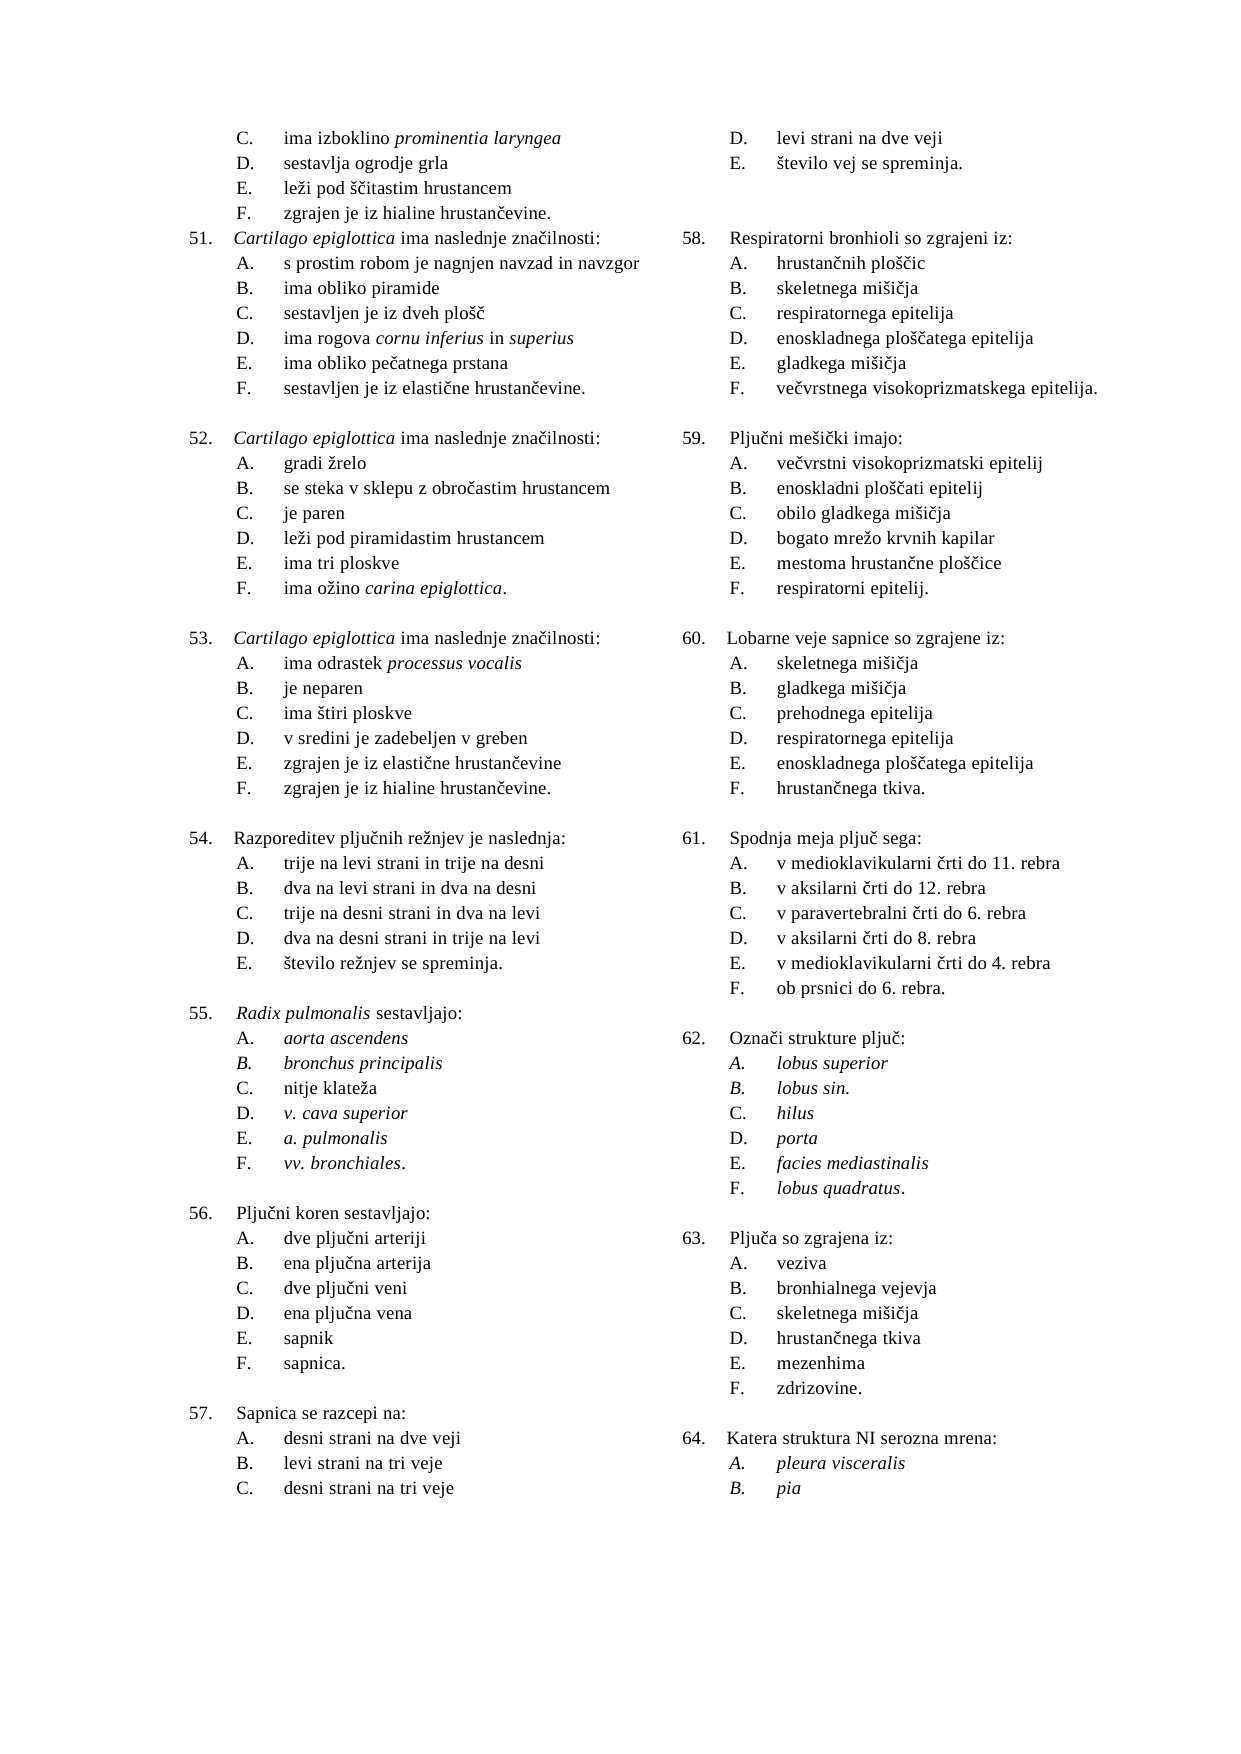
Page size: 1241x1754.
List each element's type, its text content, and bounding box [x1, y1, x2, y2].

list gladkega mišičja [729, 674, 1140, 699]
text E. mestoma hrustančne ploščice [682, 549, 1140, 574]
list gradi žrelo [236, 449, 647, 474]
list ima odrastek processus vocalis [236, 649, 647, 674]
list skeletnega mišičja [729, 1299, 1140, 1324]
text 63. Pljuča so zgrajena iz: [682, 1224, 1140, 1249]
list hilus [729, 1099, 1140, 1124]
text F. hrustančnega tkiva. [682, 774, 1140, 799]
text D. hrustančnega tkiva [729, 1324, 1140, 1349]
text F. večvrstnega visokoprizmatskega epitelija. [729, 374, 1140, 399]
list je neparen [236, 674, 647, 699]
list prehodnega epitelija [729, 699, 1140, 724]
list dve pljučni arteriji [236, 1224, 647, 1249]
list dva na levi strani in dva na desni [236, 874, 647, 899]
list ima obliko piramide [236, 274, 647, 299]
text E. sapnik [189, 1324, 647, 1349]
text E. a. pulmonalis [189, 1124, 647, 1149]
text 64. Katera struktura NI serozna mrena: [682, 1424, 1140, 1449]
text 58. Respiratorni bronhioli so zgrajeni iz: [682, 224, 1140, 249]
list je paren [236, 499, 647, 524]
text E. facies mediastinalis [682, 1149, 1140, 1174]
text E. ima obliko pečatnega prstana [189, 349, 647, 374]
text D. ima rogova cornu inferius in superius [236, 324, 647, 349]
text D. v aksilarni črti do 8. rebra [729, 924, 1140, 949]
text 52. Cartilago epiglottica ima naslednje značilnosti: [189, 424, 647, 449]
list ima štiri ploskve [236, 699, 647, 724]
text 59. Pljučni mešički imajo: [682, 424, 1140, 449]
list dve pljučni veni [236, 1274, 647, 1299]
text D. v. cava superior [236, 1099, 647, 1124]
list s prostim robom je nagnjen navzad in navzgor [236, 249, 647, 274]
list veziva [729, 1249, 1140, 1274]
list ena pljučna arterija [236, 1249, 647, 1274]
text 60. Lobarne veje sapnice so zgrajene iz: [682, 624, 1140, 649]
text D. sestavlja ogrodje grla [236, 149, 647, 174]
list trije na desni strani in dva na levi [236, 899, 647, 924]
list enoskladni ploščati epitelij [729, 474, 1140, 499]
text 62. Označi strukture pljuč: [682, 1024, 1140, 1049]
text D. leži pod piramidastim hrustancem [236, 524, 647, 549]
text D. v sredini je zadebeljen v greben [236, 724, 647, 749]
list bronchus principalis [236, 1049, 647, 1074]
list v medioklavikularni črti do 11. rebra [729, 849, 1140, 874]
list v paravertebralni črti do 6. rebra [729, 899, 1140, 924]
text F. sestavljen je iz elastične hrustančevine. [236, 374, 647, 399]
list respiratornega epitelija [729, 299, 1140, 324]
text 57. Sapnica se razcepi na: [189, 1399, 647, 1424]
text 51. Cartilago epiglottica ima naslednje značilnosti: [189, 224, 647, 249]
text D. dva na desni strani in trije na levi [236, 924, 647, 949]
list pleura visceralis [729, 1449, 1140, 1474]
list desni strani na tri veje [236, 1474, 647, 1499]
list v aksilarni črti do 12. rebra [729, 874, 1140, 899]
text 55. Radix pulmonalis sestavljajo: [189, 999, 647, 1024]
list bronhialnega vejevja [729, 1274, 1140, 1299]
text F. ima ožino carina epiglottica. [189, 574, 647, 599]
text D. porta [729, 1124, 1140, 1149]
list sestavljen je iz dveh plošč [236, 299, 647, 324]
list lobus sin. [729, 1074, 1140, 1099]
list levi strani na tri veje [236, 1449, 647, 1474]
text 61. Spodnja meja pljuč sega: [682, 824, 1140, 849]
list aorta ascendens [236, 1024, 647, 1049]
text E. leži pod ščitastim hrustancem [189, 174, 647, 199]
list skeletnega mišičja [729, 274, 1140, 299]
text E. v medioklavikularni črti do 4. rebra [682, 949, 1140, 974]
text F. zgrajen je iz hialine hrustančevine. [189, 774, 647, 799]
text F. vv. bronchiales. [189, 1149, 647, 1174]
text E. enoskladnega ploščatega epitelija [682, 749, 1140, 774]
list skeletnega mišičja [729, 649, 1140, 674]
text 56. Pljučni koren sestavljajo: [189, 1199, 647, 1224]
text 53. Cartilago epiglottica ima naslednje značilnosti: [189, 624, 647, 649]
text F. respiratorni epitelij. [682, 574, 1140, 599]
list lobus superior [729, 1049, 1140, 1074]
text E. število vej se spreminja. [682, 149, 1140, 174]
text F. sapnica. [189, 1349, 647, 1374]
list desni strani na dve veji [236, 1424, 647, 1449]
text E. ima tri ploskve [189, 549, 647, 574]
list trije na levi strani in trije na desni [236, 849, 647, 874]
list večvrstni visokoprizmatski epitelij [729, 449, 1140, 474]
list pia [729, 1474, 1140, 1499]
list obilo gladkega mišičja [729, 499, 1140, 524]
text F. zgrajen je iz hialine hrustančevine. [189, 199, 647, 224]
text D. ena pljučna vena [236, 1299, 647, 1324]
text D. enoskladnega ploščatega epitelija [729, 324, 1140, 349]
text D. levi strani na dve veji [729, 124, 1140, 149]
list hrustančnih ploščic [729, 249, 1140, 274]
list ima izboklino prominentia laryngea [236, 124, 647, 149]
text E. število režnjev se spreminja. [189, 949, 647, 974]
text F. lobus quadratus. [682, 1174, 1140, 1199]
text F. ob prsnici do 6. rebra. [682, 974, 1140, 999]
text F. zdrizovine. [682, 1374, 1140, 1399]
text D. respiratornega epitelija [729, 724, 1140, 749]
text D. bogato mrežo krvnih kapilar [729, 524, 1140, 549]
text 54. Razporeditev pljučnih režnjev je naslednja: [189, 824, 647, 849]
text E. zgrajen je iz elastične hrustančevine [189, 749, 647, 774]
text E. mezenhima [682, 1349, 1140, 1374]
list nitje klateža [236, 1074, 647, 1099]
list se steka v sklepu z obročastim hrustancem [236, 474, 647, 499]
text E. gladkega mišičja [682, 349, 1140, 374]
